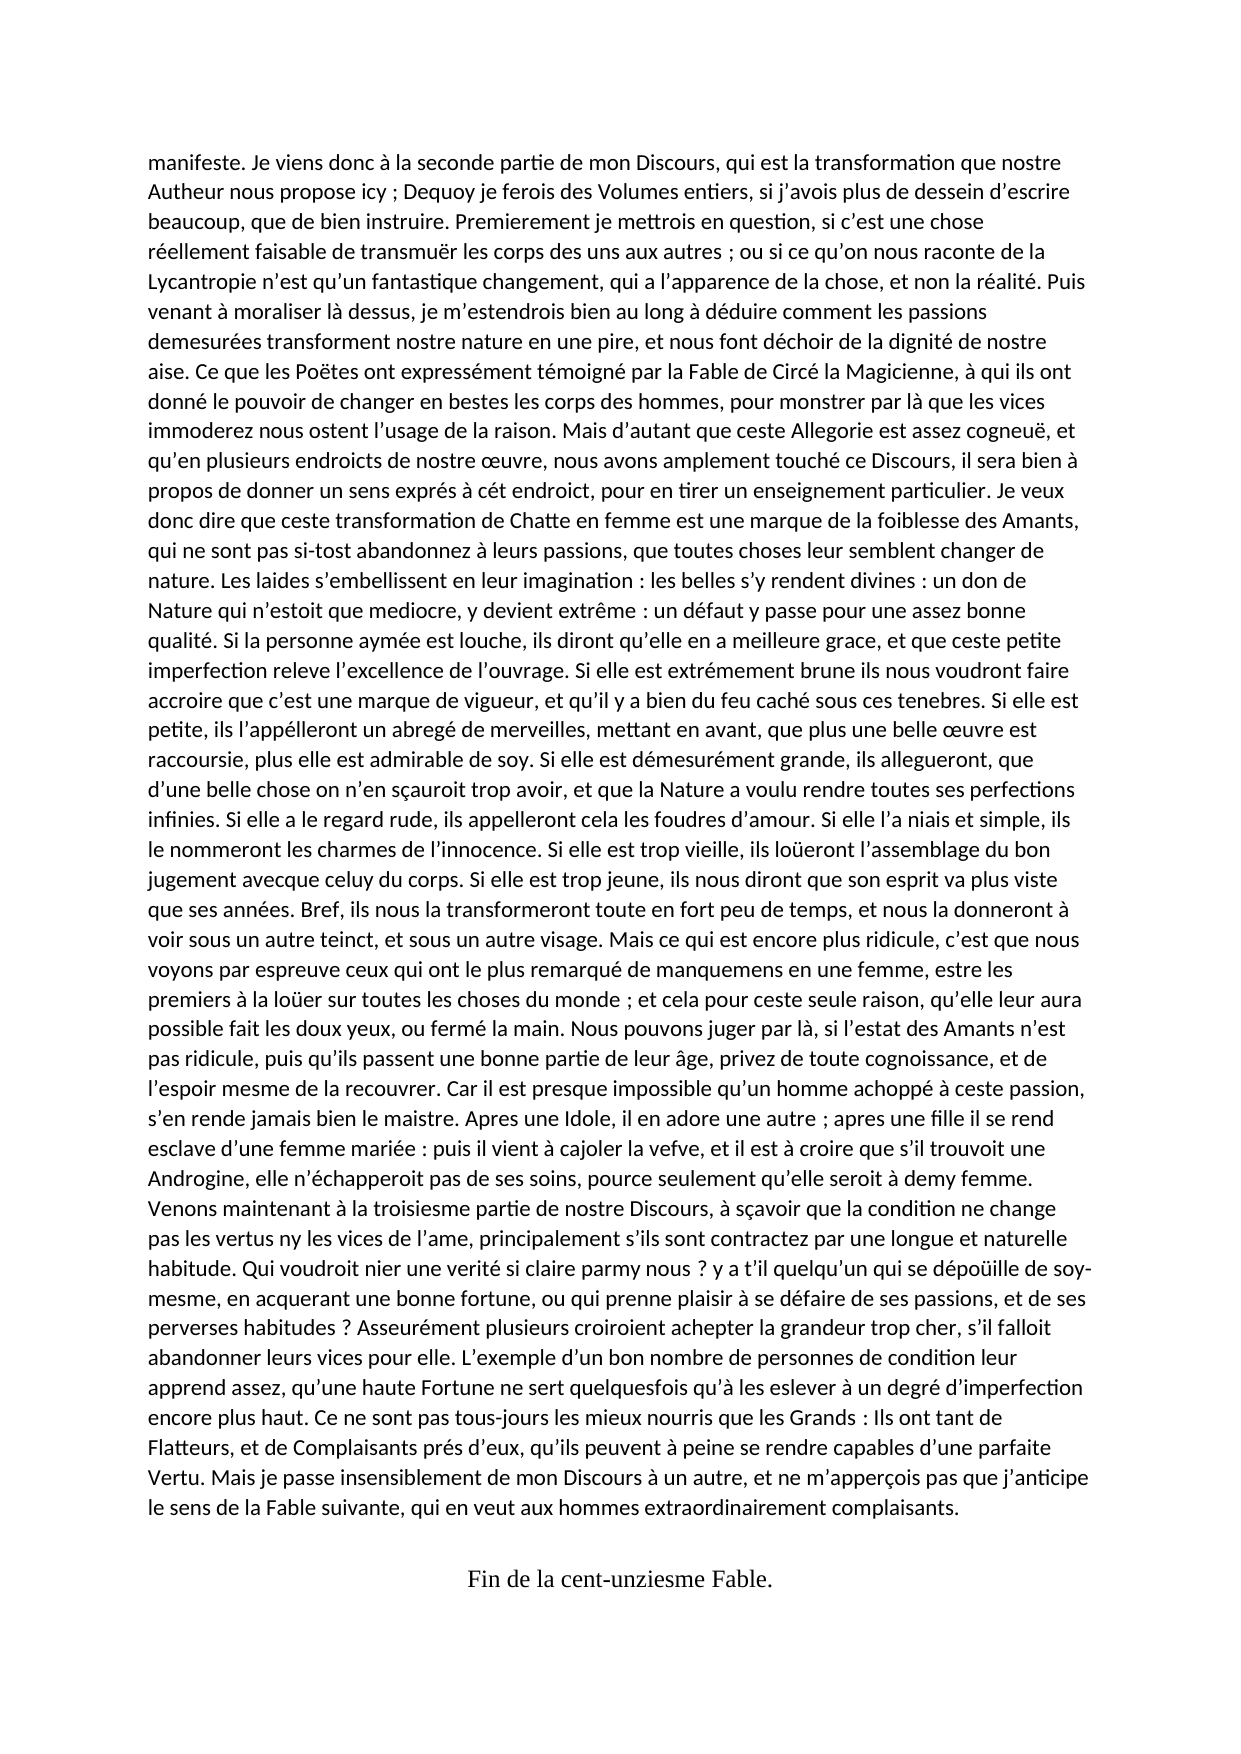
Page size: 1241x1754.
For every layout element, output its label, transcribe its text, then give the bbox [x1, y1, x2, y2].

text Fin de la cent-unziesme Fable. [148, 1564, 1093, 1593]
text manifeste. Je viens donc à la seconde partie de mon Discours, qui est la transformation que nostre Autheur nous propose icy ; Dequoy je ferois des Volumes entiers, si j’avois plus de dessein d’escrire beaucoup, que de bien instruire. Premierement je mettrois en question, si c’est une chose réellement faisable de transmuër les corps des uns aux autres ; ou si ce qu’on nous raconte de la Lycantropie n’est qu’un fantastique changement, qui a l’apparence de la chose, et non la réalité. Puis venant à moraliser là dessus, je m’estendrois bien au long à déduire comment les passions demesurées transforment nostre nature en une pire, et nous font déchoir de la dignité de nostre aise. Ce que les Poëtes ont expressément témoigné par la Fable de Circé la Magicienne, à qui ils ont donné le pouvoir de changer en bestes les corps des hommes, pour monstrer par là que les vices immoderez nous ostent l’usage de la raison. Mais d’autant que ceste Allegorie est assez cogneuë, et qu’en plusieurs endroicts de nostre œuvre, nous avons amplement touché ce Discours, il sera bien à propos de donner un sens exprés à cét endroict, pour en tirer un enseignement particulier. Je veux donc dire que ceste transformation de Chatte en femme est une marque de la foiblesse des Amants, qui ne sont pas si-tost abandonnez à leurs passions, que toutes choses leur semblent changer de nature. Les laides s’embellissent en leur imagination : les belles s’y rendent divines : un don de Nature qui n’estoit que mediocre, y devient extrême : un défaut y passe pour une assez bonne qualité. Si la personne aymée est louche, ils diront qu’elle en a meilleure grace, et que ceste petite imperfection releve l’excellence de l’ouvrage. Si elle est extrémement brune ils nous voudront faire accroire que c’est une marque de vigueur, et qu’il y a bien du feu caché sous ces tenebres. Si elle est petite, ils l’appélleront un abregé de merveilles, mettant en avant, que plus une belle œuvre est raccoursie, plus elle est admirable de soy. Si elle est démesurément grande, ils allegueront, que d’une belle chose on n’en sçauroit trop avoir, et que la Nature a voulu rendre toutes ses perfections infinies. Si elle a le regard rude, ils appelleront cela les foudres d’amour. Si elle l’a niais et simple, ils le nommeront les charmes de l’innocence. Si elle est trop vieille, ils loüeront l’assemblage du bon jugement avecque celuy du corps. Si elle est trop jeune, ils nous diront que son esprit va plus viste que ses années. Bref, ils nous la transformeront toute en fort peu de temps, et nous la donneront à voir sous un autre teinct, et sous un autre visage. Mais ce qui est encore plus ridicule, c’est que nous voyons par espreuve ceux qui ont le plus remarqué de manquemens en une femme, estre les premiers à la loüer sur toutes les choses du monde ; et cela pour ceste seule raison, qu’elle leur aura possible fait les doux yeux, ou fermé la main. Nous pouvons juger par là, si l’estat des Amants n’est pas ridicule, puis qu’ils passent une bonne partie de leur âge, privez de toute cognoissance, et de l’espoir mesme de la recouvrer. Car il est presque impossible qu’un homme achoppé à ceste passion, s’en rende jamais bien le maistre. Apres une Idole, il en adore une autre ; apres une fille il se rend esclave d’une femme mariée : puis il vient à cajoler la vefve, et il est à croire que s’il trouvoit une Androgine, elle n’échapperoit pas de ses soins, pource seulement qu’elle seroit à demy femme. Venons maintenant à la troisiesme partie de nostre Discours, à sçavoir que la condition ne change pas les vertus ny les vices de l’ame, principalement s’ils sont contractez par une longue et naturelle habitude. Qui voudroit nier une verité si claire parmy nous ? y a t’il quelqu’un qui se dépoüille de soy-mesme, en acquerant une bonne fortune, ou qui prenne plaisir à se défaire de ses passions, et de ses perverses habitudes ? Asseurément plusieurs croiroient achepter la grandeur trop cher, s’il falloit abandonner leurs vices pour elle. L’exemple d’un bon nombre de personnes de condition leur apprend assez, qu’une haute Fortune ne sert quelquesfois qu’à les eslever à un degré d’imperfection encore plus haut. Ce ne sont pas tous-jours les mieux nourris que les Grands : Ils ont tant de Flatteurs, et de Complaisants prés d’eux, qu’ils peuvent à peine se rendre capables d’une parfaite Vertu. Mais je passe insensiblement de mon Discours à un autre, et ne m’apperçois pas que j’anticipe le sens de la Fable suivante, qui en veut aux hommes extraordinairement complaisants. [148, 148, 1093, 1521]
